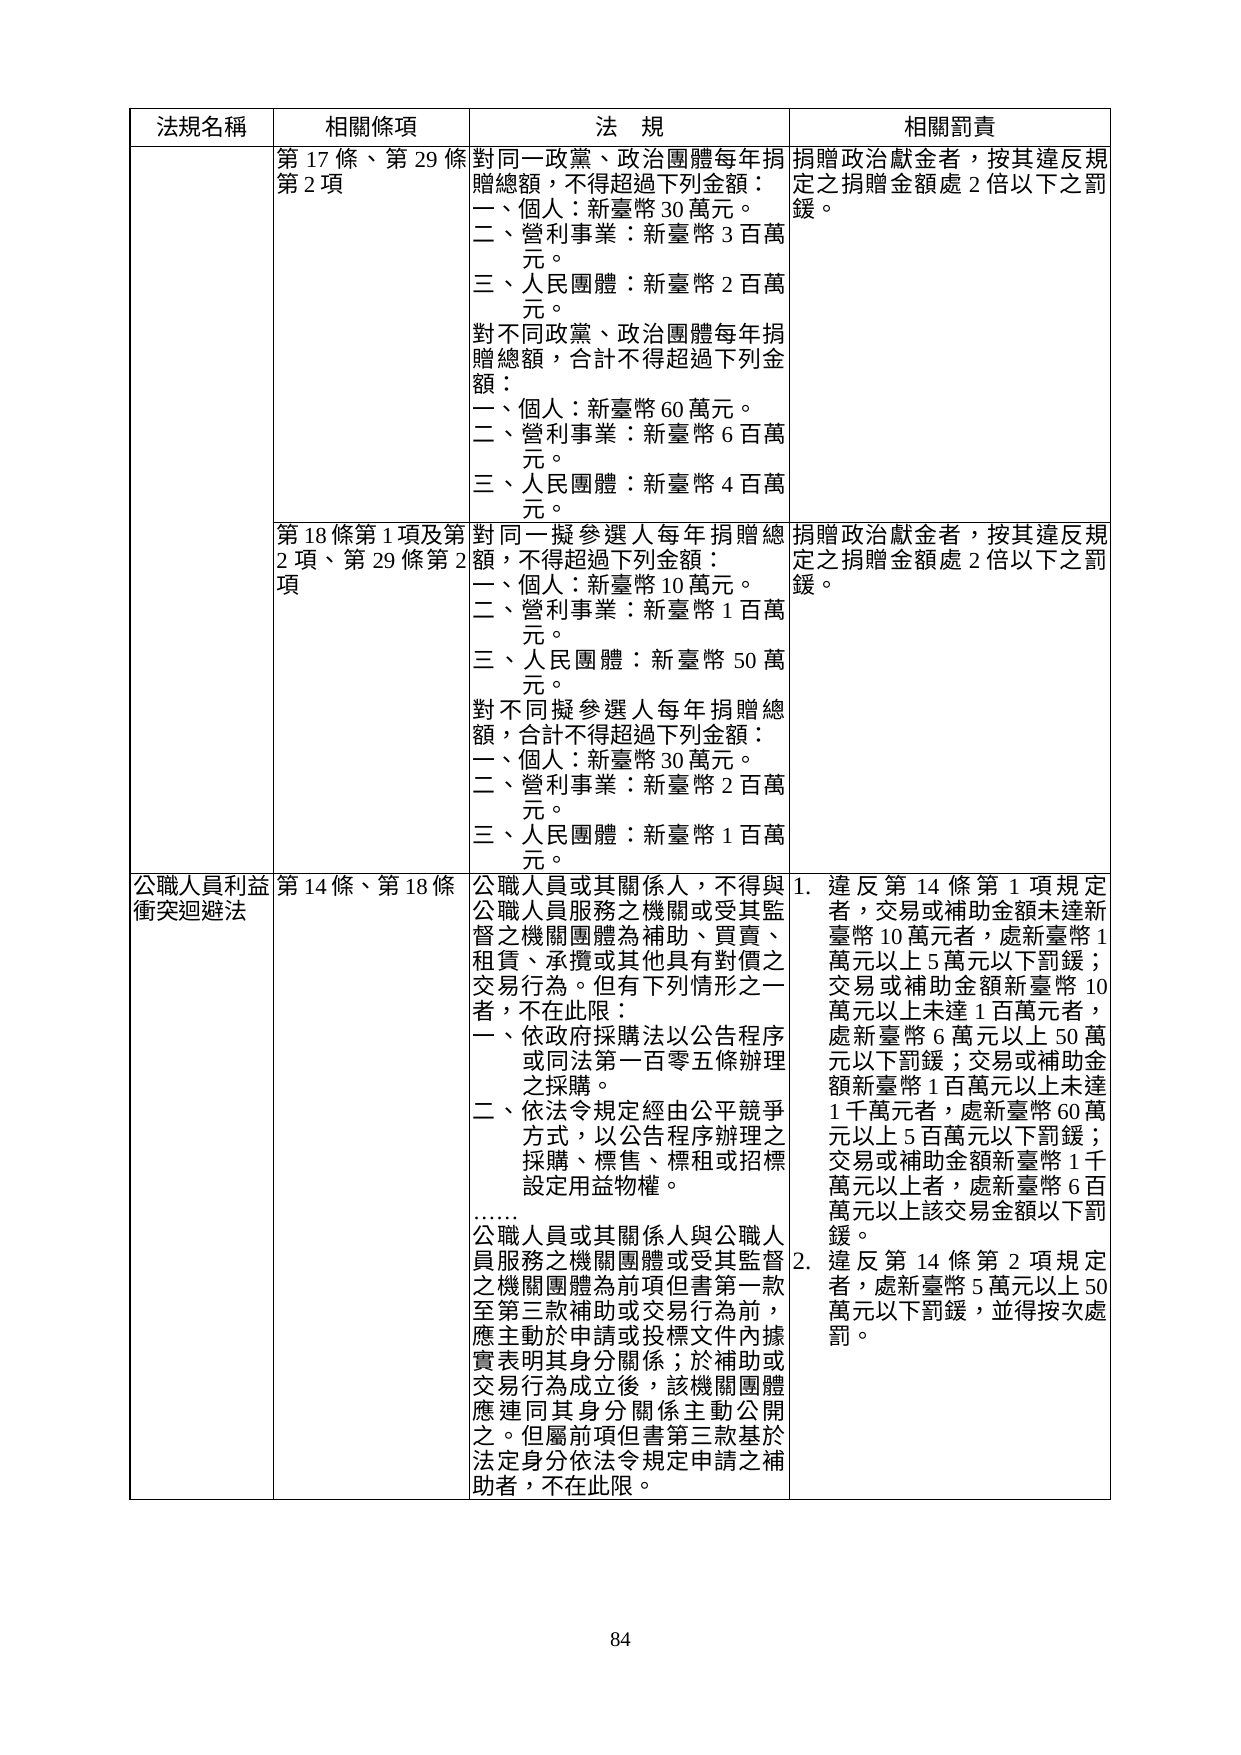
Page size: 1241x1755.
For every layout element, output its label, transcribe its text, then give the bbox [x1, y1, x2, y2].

table_cell 公職人員利益衝突迴避法 [131, 874, 273, 1499]
table_cell 對同一政黨、政治團體每年捐贈總額，不得超過下列金額： 一、個人：新臺幣30萬元。 二、營利事業：新臺幣3百萬元。 三、人民團體：新臺幣2百萬元。 對不同政黨、政治團體每年捐贈總額，合計不得超過下列金額： 一、個人：新臺幣60萬元。 二、營利事業：新臺幣6百萬元。 三、人民團體：新臺幣4百萬元。 [470, 147, 789, 522]
table_cell 公職人員或其關係人，不得與公職人員服務之機關或受其監督之機關團體為補助、買賣、租賃、承攬或其他具有對價之交易行為。但有下列情形之一者，不在此限： 一、依政府採購法以公告程序或同法第一百零五條辦理之採購。 二、依法令規定經由公平競爭方式，以公告程序辦理之採購、標售、標租或招標設定用益物權。 …… 公職人員或其關係人與公職人員服務之機關團體或受其監督之機關團體為前項但書第一款至第三款補助或交易行為前，應主動於申請或投標文件內據實表明其身分關係；於補助或交易行為成立後，該機關團體應連同其身分關係主動公開之。但屬前項但書第三款基於法定身分依法令規定申請之補助者，不在此限。 [470, 874, 789, 1499]
table_header 法規名稱 [131, 109, 273, 146]
table_cell 第14條、第18條 [274, 874, 469, 1499]
table_cell 捐贈政治獻金者，按其違反規定之捐贈金額處2倍以下之罰鍰。 [790, 147, 1110, 522]
table_cell 對同一擬參選人每年捐贈總額，不得超過下列金額： 一、個人：新臺幣10萬元。 二、營利事業：新臺幣1百萬元。 三、人民團體：新臺幣50萬元。 對不同擬參選人每年捐贈總額，合計不得超過下列金額： 一、個人：新臺幣30萬元。 二、營利事業：新臺幣2百萬元。 三、人民團體：新臺幣1百萬元。 [470, 523, 789, 873]
table_cell [131, 147, 273, 873]
table_header 法 規 [470, 109, 789, 146]
table_cell 第18條第1項及第2項、第29條第2項 [274, 523, 469, 873]
table_header 相關條項 [274, 109, 469, 146]
table_cell 違反第14條第1項規定者，交易或補助金額未達新臺幣10萬元者，處新臺幣1萬元以上5萬元以下罰鍰；交易或補助金額新臺幣10萬元以上未達1百萬元者，處新臺幣6萬元以上50萬元以下罰鍰；交易或補助金額新臺幣1百萬元以上未達1千萬元者，處新臺幣60萬元以上5百萬元以下罰鍰；交易或補助金額新臺幣1千萬元以上者，處新臺幣6百萬元以上該交易金額以下罰鍰。 違反第14條第2項規定者，處新臺幣5萬元以上50萬元以下罰鍰，並得按次處罰。 [790, 874, 1110, 1499]
table_cell 第17條、第29條第2項 [274, 147, 469, 522]
table_header 相關罰責 [790, 109, 1110, 146]
table_cell 捐贈政治獻金者，按其違反規定之捐贈金額處2倍以下之罰鍰。 [790, 523, 1110, 873]
